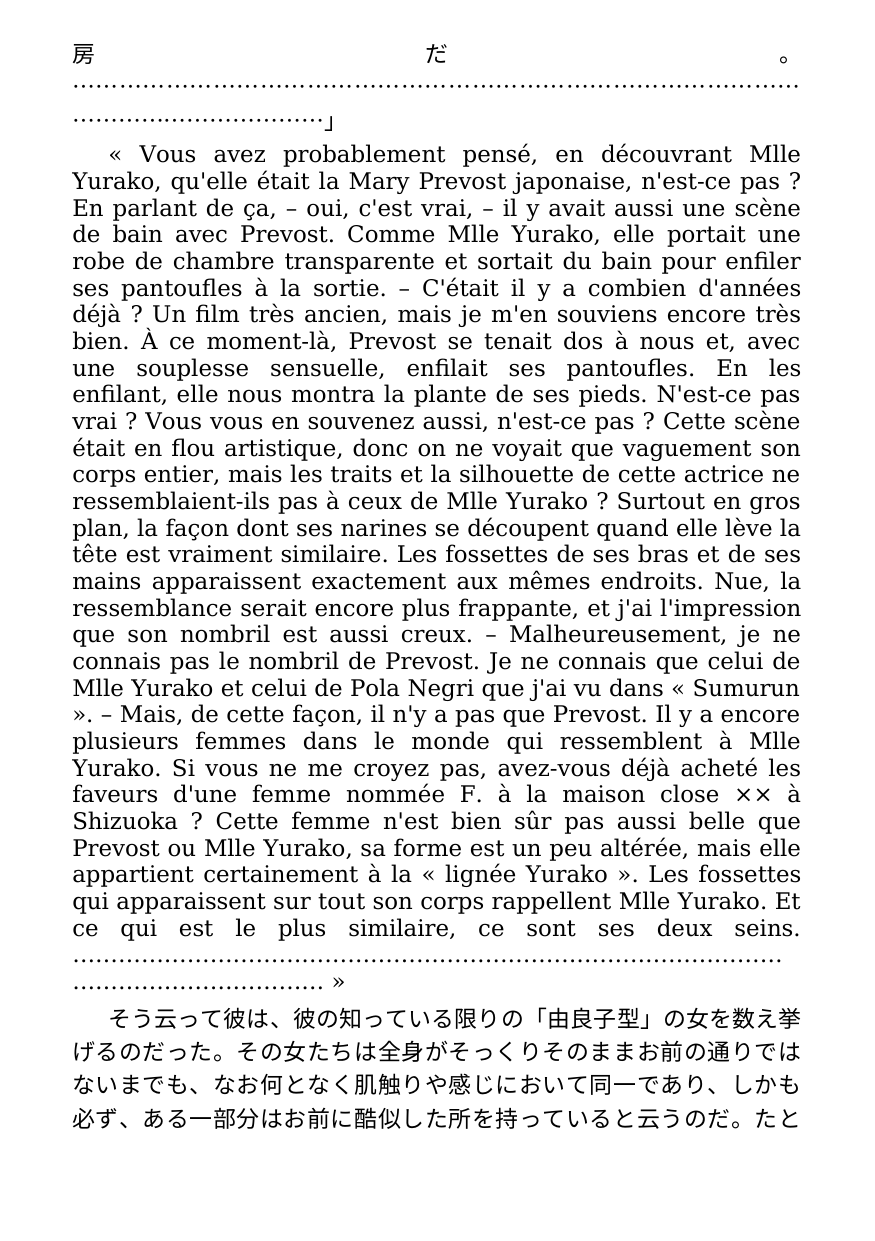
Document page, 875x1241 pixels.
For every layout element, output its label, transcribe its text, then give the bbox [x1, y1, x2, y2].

text 房だ。 ………………………………………………………………………………………………………………」 [72, 36, 802, 136]
text « Vous avez probablement pensé, en découvrant Mlle Yurako, qu'elle était la Mary Prevost japonaise, n'est-ce pas ? En parlant de ça, – oui, c'est vrai, – il y avait aussi une scène de bain avec Prevost. Comme Mlle Yurako, elle portait une robe de chambre transparente et sortait du bain pour enfiler ses pantoufles à la sortie. – C'était il y a combien d'années déjà ? Un film très ancien, mais je m'en souviens encore très bien. À ce moment-là, Prevost se tenait dos à nous et, avec une souplesse sensuelle, enfilait ses pantoufles. En les enfilant, elle nous montra la plante de ses pieds. N'est-ce pas vrai ? Vous vous en souvenez aussi, n'est-ce pas ? Cette scène était en flou artistique, donc on ne voyait que vaguement son corps entier, mais les traits et la silhouette de cette actrice ne ressemblaient-ils pas à ceux de Mlle Yurako ? Surtout en gros plan, la façon dont ses narines se découpent quand elle lève la tête est vraiment similaire. Les fossettes de ses bras et de ses mains apparaissent exactement aux mêmes endroits. Nue, la ressemblance serait encore plus frappante, et j'ai l'impression que son nombril est aussi creux. – Malheureusement, je ne connais pas le nombril de Prevost. Je ne connais que celui de Mlle Yurako et celui de Pola Negri que j'ai vu dans « Sumurun ». – Mais, de cette façon, il n'y a pas que Prevost. Il y a encore plusieurs femmes dans le monde qui ressemblent à Mlle Yurako. Si vous ne me croyez pas, avez-vous déjà acheté les faveurs d'une femme nommée F. à la maison close ×× à Shizuoka ? Cette femme n'est bien sûr pas aussi belle que Prevost ou Mlle Yurako, sa forme est un peu altérée, mais elle appartient certainement à la « lignée Yurako ». Les fossettes qui apparaissent sur tout son corps rappellent Mlle Yurako. Et ce qui est le plus similaire, ce sont ses deux seins. ……………………………………………………………………………………………………………… » [72, 142, 802, 995]
text そう云って彼は、彼の知っている限りの「由良子型」の女を数え挙げるのだった。その女たちは全身がそっくりそのままお前の通りではないまでも、なお何となく肌触りや感じにおいて同一であり、しかも必ず、ある一部分はお前に酷似した所を持っていると云うのだ。たと [72, 1001, 802, 1134]
